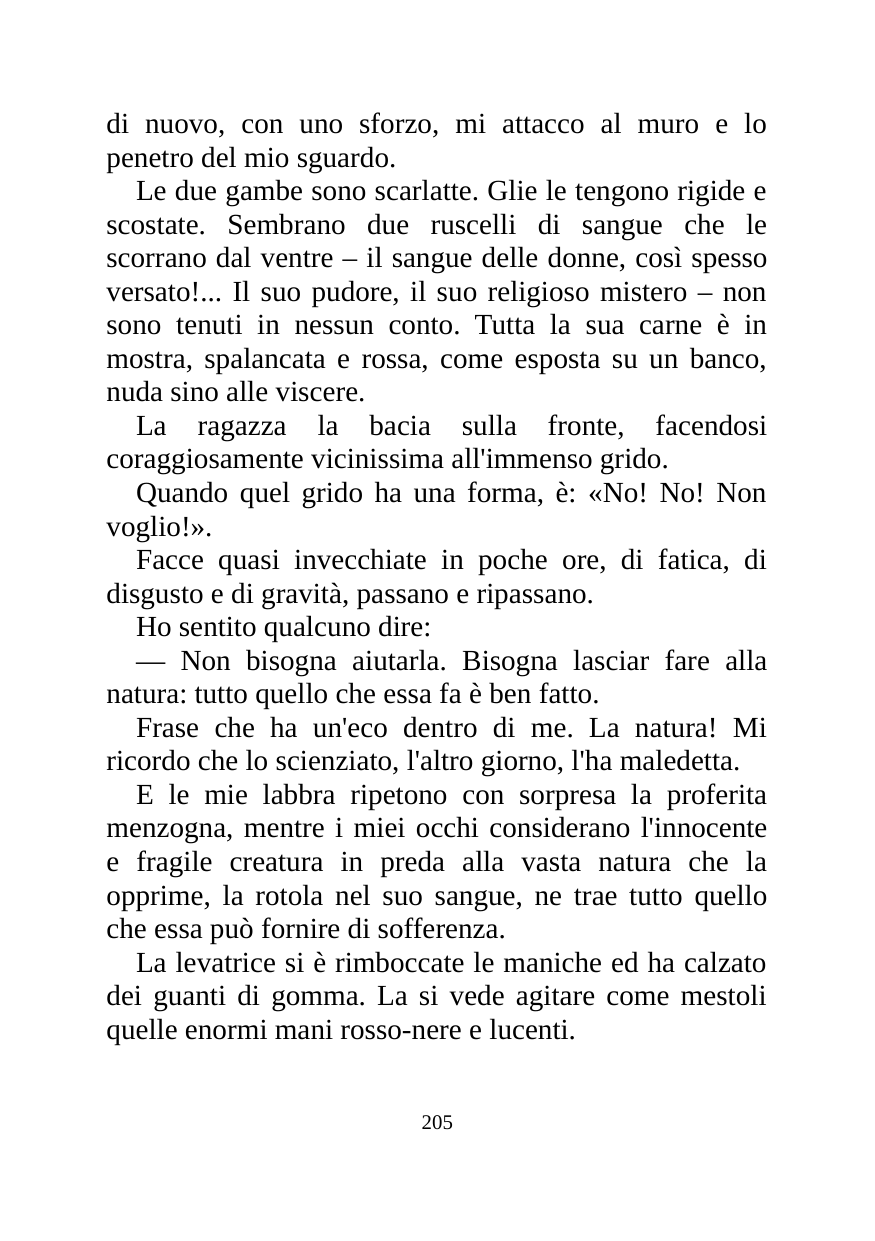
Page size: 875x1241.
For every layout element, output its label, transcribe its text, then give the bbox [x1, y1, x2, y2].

text La levatrice si è rimboccate le maniche ed ha calzato dei guanti di gomma. La si vede agitare come mestoli quelle enormi mani rosso-nere e lucenti. [106, 945, 768, 1045]
text E le mie labbra ripetono con sorpresa la proferita menzogna, mentre i miei occhi considerano l'innocente e fragile creatura in preda alla vasta natura che la opprime, la rotola nel suo sangue, ne trae tutto quello che essa può fornire di sofferenza. [106, 777, 768, 945]
text — Non bisogna aiutarla. Bisogna lasciar fare alla natura: tutto quello che essa fa è ben fatto. [106, 643, 768, 710]
text Facce quasi invecchiate in poche ore, di fatica, di disgusto e di gravità, passano e ripassano. [106, 542, 768, 609]
text La ragazza la bacia sulla fronte, facendosi coraggiosamente vicinissima all'immenso grido. [106, 408, 768, 475]
text Frase che ha un'eco dentro di me. La natura! Mi ricordo che lo scienziato, l'altro giorno, l'ha maledetta. [106, 710, 768, 777]
text Le due gambe sono scarlatte. Glie le tengono rigide e scostate. Sembrano due ruscelli di sangue che le scorrano dal ventre – il sangue delle donne, così spesso versato!... Il suo pudore, il suo religioso mistero – non sono tenuti in nessun conto. Tutta la sua carne è in mostra, spalancata e rossa, come esposta su un banco, nuda sino alle viscere. [106, 173, 768, 408]
text Ho sentito qualcuno dire: [106, 609, 768, 643]
text Quando quel grido ha una forma, è: «No! No! Non voglio!». [106, 475, 768, 542]
text di nuovo, con uno sforzo, mi attacco al muro e lo penetro del mio sguardo. [106, 106, 768, 173]
